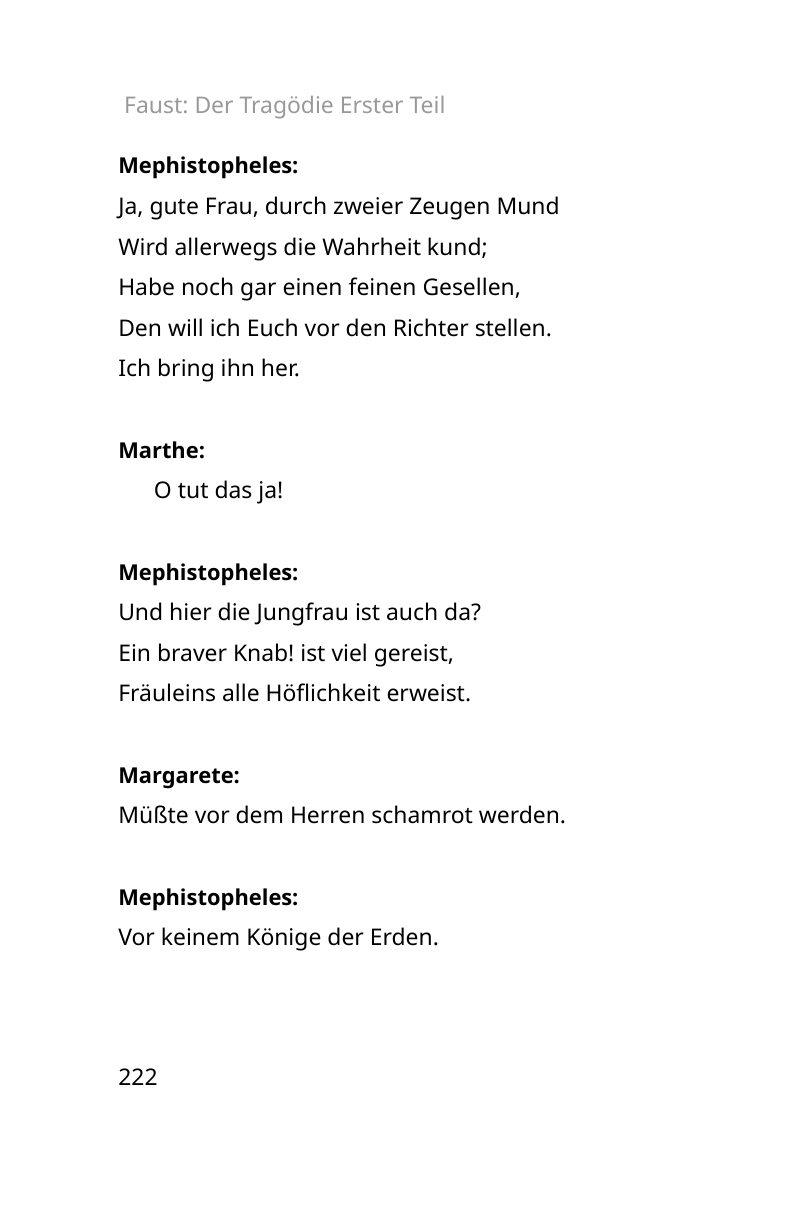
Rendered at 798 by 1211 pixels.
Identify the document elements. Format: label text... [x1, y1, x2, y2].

text Mephistopheles: Ja, gute Frau, durch zweier Zeugen Mund Wird allerwegs die Wahrheit kund; Habe noch gar einen feinen Gesellen, Den will ich Euch vor den Richter stellen. Ich bring ihn her. [118, 149, 679, 384]
text Mephistopheles: Vor keinem Könige der Erden. [118, 858, 679, 952]
text Mephistopheles: Und hier die Jungfrau ist auch da? Ein braver Knab! ist viel gereist, Fräuleins alle Höflichkeit erweist. [118, 533, 679, 709]
text Marthe: O tut das ja! [118, 411, 679, 506]
text Margarete: Müßte vor dem Herren schamrot werden. [118, 736, 679, 831]
